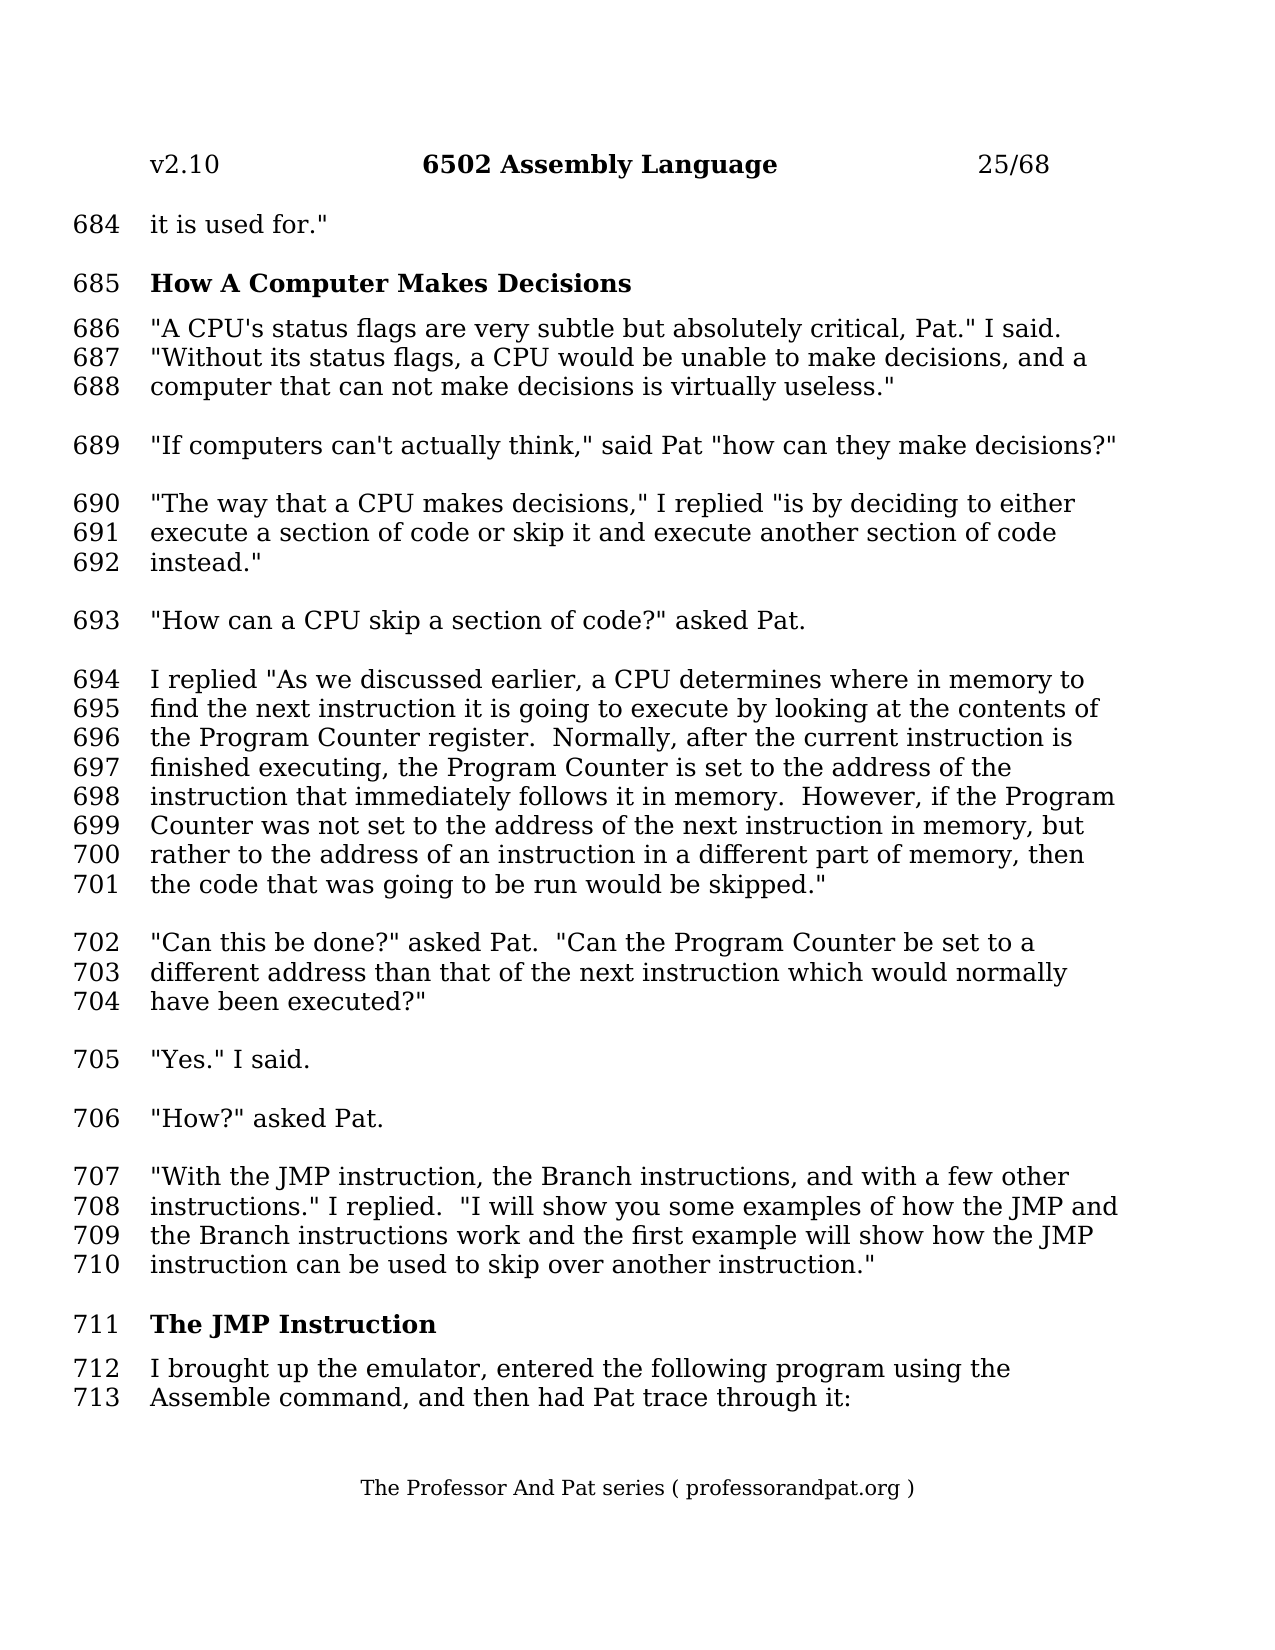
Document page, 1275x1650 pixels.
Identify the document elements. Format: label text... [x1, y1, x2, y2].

subtitle How A Computer Makes Decisions [150, 269, 1125, 299]
text it is used for." [150, 210, 1125, 239]
text "How can a CPU skip a section of code?" asked Pat. [150, 606, 1125, 636]
text I replied "As we discussed earlier, a CPU determines where in memory to find the next instruction it is going to execute by looking at the contents of the Program Counter register. Normally, after the current instruction is finished executing, the Program Counter is set to the address of the instruction that immediately follows it in memory. However, if the Program Counter was not set to the address of the next instruction in memory, but rather to the address of an instruction in a different part of memory, then the code that was going to be run would be skipped." [150, 665, 1125, 899]
subtitle The JMP Instruction [150, 1310, 1125, 1339]
text "How?" asked Pat. [150, 1104, 1125, 1133]
text "If computers can't actually think," said Pat "how can they make decisions?" [150, 431, 1125, 460]
text "Yes." I said. [150, 1046, 1125, 1075]
text "A CPU's status flags are very subtle but absolutely critical, Pat." I said. "Without its status flags, a CPU would be unable to make decisions, and a computer that can not make decisions is virtually useless." [150, 314, 1125, 402]
text "With the JMP instruction, the Branch instructions, and with a few other instructions." I replied. "I will show you some examples of how the JMP and the Branch instructions work and the first example will show how the JMP instruction can be used to skip over another instruction." [150, 1163, 1125, 1280]
text I brought up the emulator, entered the following program using the Assemble command, and then had Pat trace through it: [150, 1354, 1125, 1413]
text "The way that a CPU makes decisions," I replied "is by deciding to either execute a section of code or skip it and execute another section of code instead." [150, 489, 1125, 577]
text "Can this be done?" asked Pat. "Can the Program Counter be set to a different address than that of the next instruction which would normally have been executed?" [150, 928, 1125, 1016]
